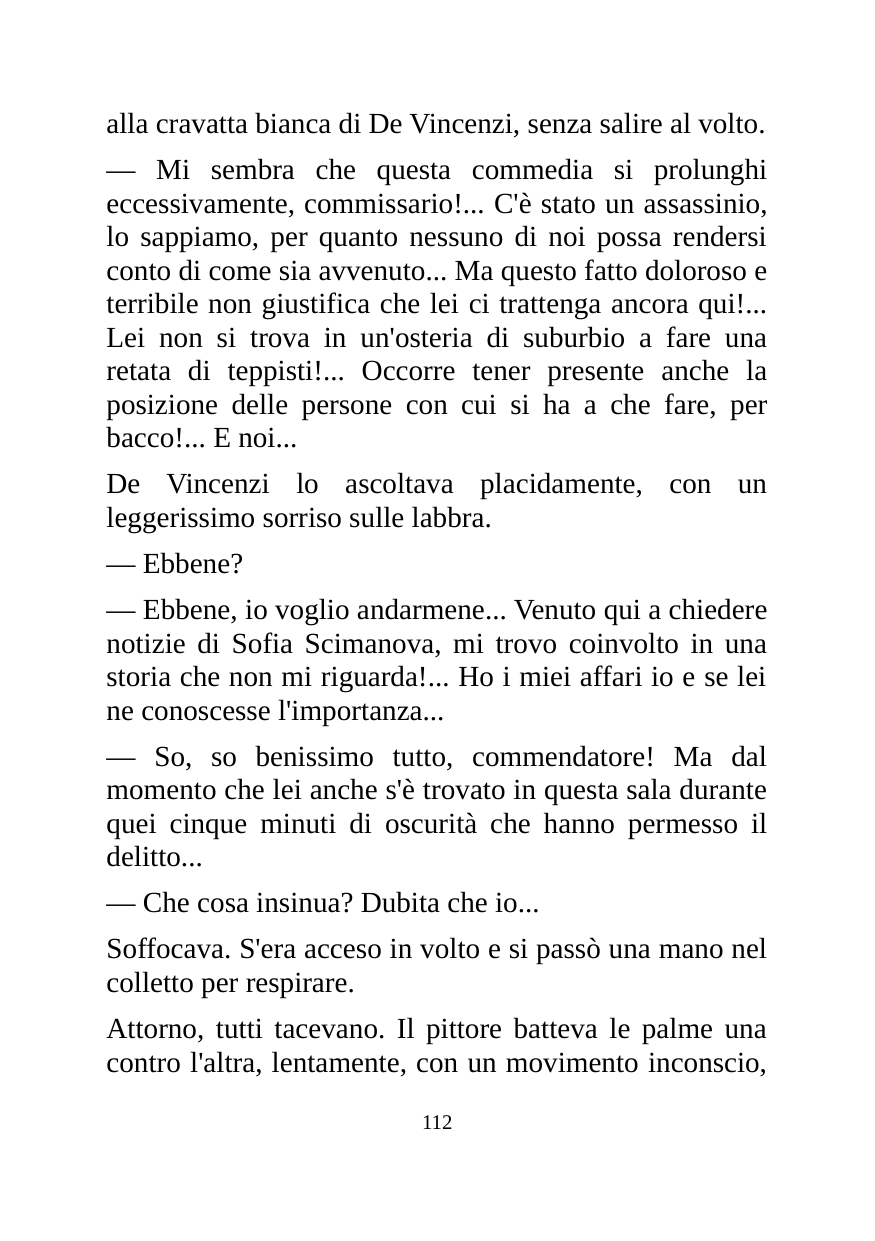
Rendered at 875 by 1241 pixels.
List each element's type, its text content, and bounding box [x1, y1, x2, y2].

text — Mi sembra che questa commedia si prolunghi eccessivamente, commissario!... C'è stato un assassinio, lo sappiamo, per quanto nessuno di noi possa rendersi conto di come sia avvenuto... Ma questo fatto doloroso e terribile non giustifica che lei ci trattenga ancora qui!... Lei non si trova in un'osteria di suburbio a fare una retata di teppisti!... Occorre tener presente anche la posizione delle persone con cui si ha a che fare, per bacco!... E noi... [106, 152, 768, 454]
text — Ebbene, io voglio andarmene... Venuto qui a chiedere notizie di Sofia Scimanova, mi trovo coinvolto in una storia che non mi riguarda!... Ho i miei affari io e se lei ne conoscesse l'importanza... [106, 592, 768, 726]
text — Che cosa insinua? Dubita che io... [106, 886, 768, 919]
text Soffocava. S'era acceso in volto e si passò una mano nel colletto per respirare. [106, 932, 768, 999]
text — So, so benissimo tutto, commendatore! Ma dal momento che lei anche s'è trovato in questa sala durante quei cinque minuti di oscurità che hanno permesso il delitto... [106, 739, 768, 873]
text Attorno, tutti tacevano. Il pittore batteva le palme una contro l'altra, lentamente, con un movimento inconscio, [106, 1011, 768, 1078]
text — Ebbene? [106, 546, 768, 580]
text alla cravatta bianca di De Vincenzi, senza salire al volto. [106, 106, 768, 140]
text De Vincenzi lo ascoltava placidamente, con un leggerissimo sorriso sulle labbra. [106, 467, 768, 534]
